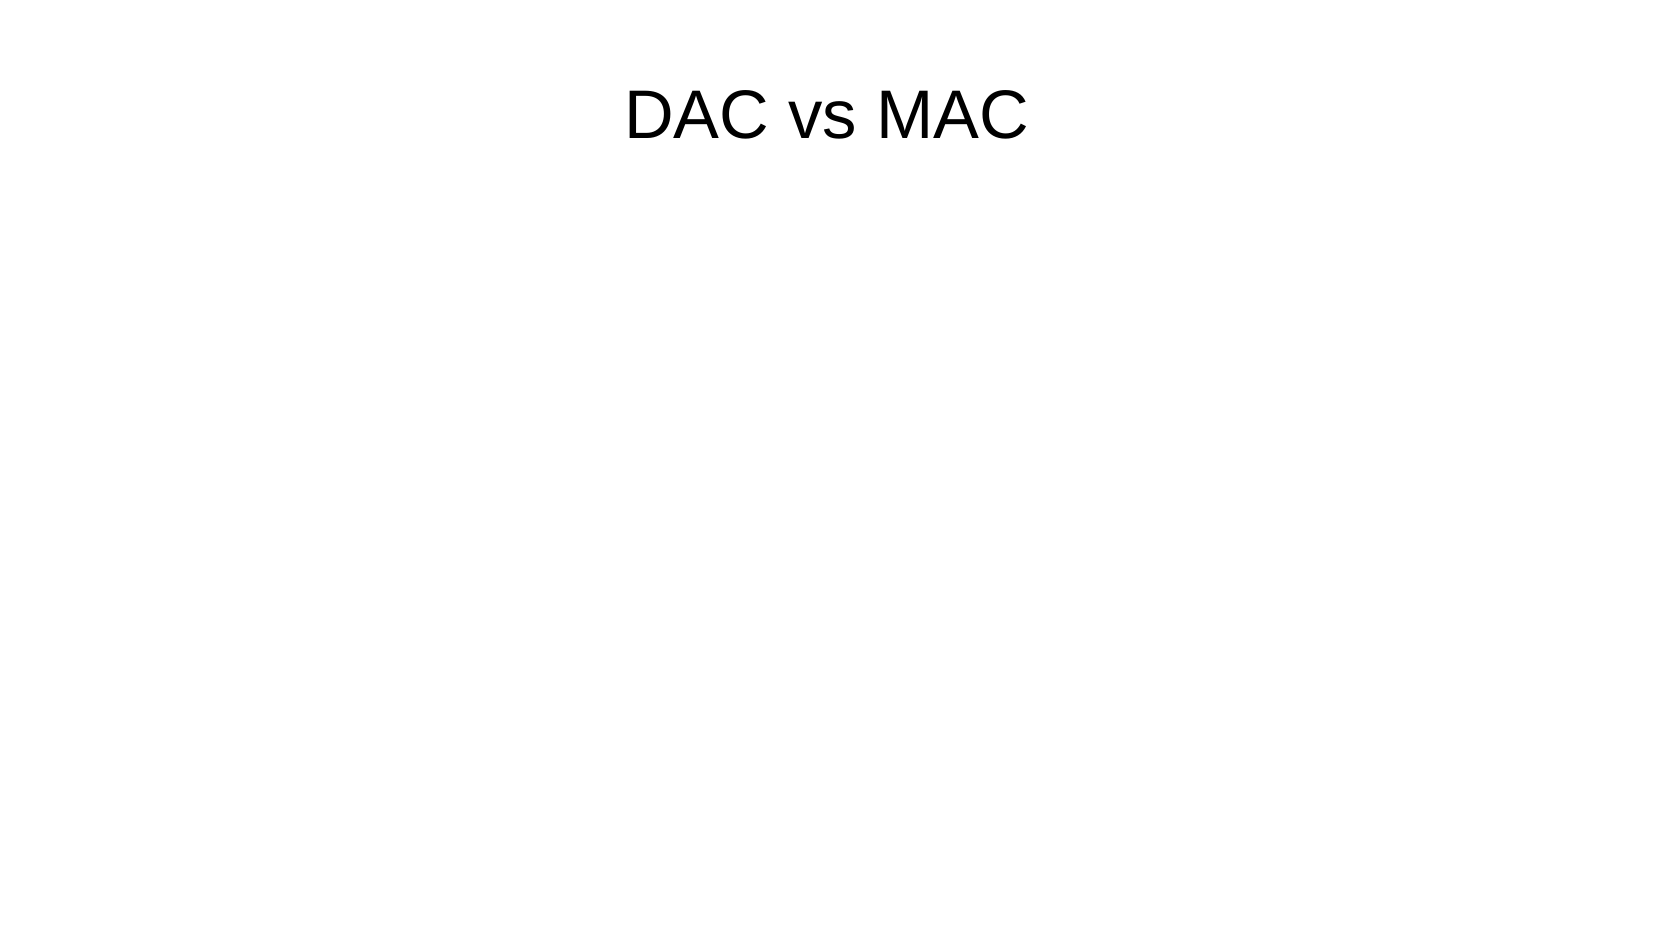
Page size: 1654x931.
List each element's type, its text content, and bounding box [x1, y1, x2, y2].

title DAC vs MAC [82, 36, 1571, 193]
